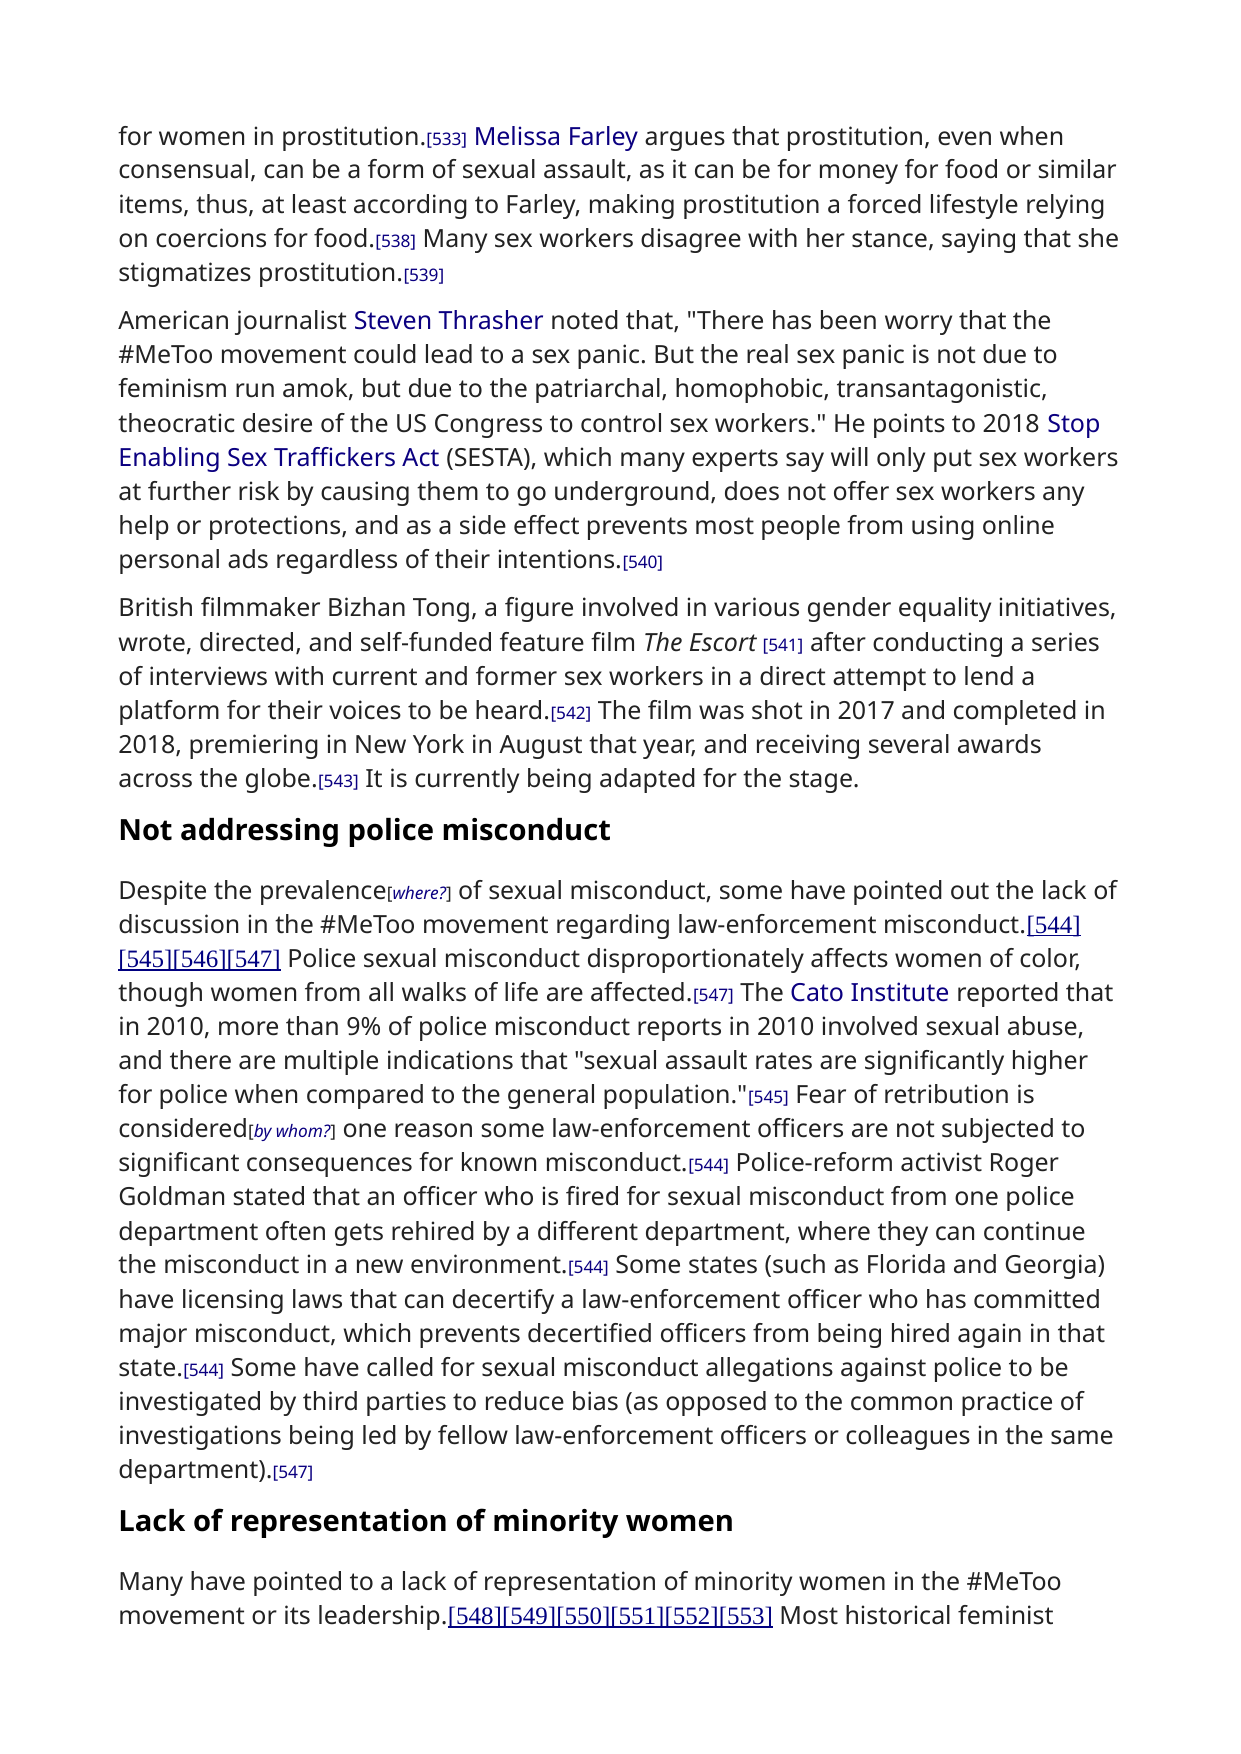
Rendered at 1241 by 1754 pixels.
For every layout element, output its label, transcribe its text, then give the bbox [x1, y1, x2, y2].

text Despite the prevalence[where?] of sexual misconduct, some have pointed out the lack of discussion in the #MeToo movement regarding law-enforcement misconduct.[544][545][546][547] Police sexual misconduct disproportionately affects women of color, though women from all walks of life are affected.[547] The Cato Institute reported that in 2010, more than 9% of police misconduct reports in 2010 involved sexual abuse, and there are multiple indications that "sexual assault rates are significantly higher for police when compared to the general population."[545] Fear of retribution is considered[by whom?] one reason some law-enforcement officers are not subjected to significant consequences for known misconduct.[544] Police-reform activist Roger Goldman stated that an officer who is fired for sexual misconduct from one police department often gets rehired by a different department, where they can continue the misconduct in a new environment.[544] Some states (such as Florida and Georgia) have licensing laws that can decertify a law-enforcement officer who has committed major misconduct, which prevents decertified officers from being hired again in that state.[544] Some have called for sexual misconduct allegations against police to be investigated by third parties to reduce bias (as opposed to the common practice of investigations being led by fellow law-enforcement officers or colleagues in the same department).[547] [118, 872, 1122, 1486]
text American journalist Steven Thrasher noted that, "There has been worry that the #MeToo movement could lead to a sex panic. But the real sex panic is not due to feminism run amok, but due to the patriarchal, homophobic, transantagonistic, theocratic desire of the US Congress to control sex workers." He points to 2018 Stop Enabling Sex Traffickers Act (SESTA), which many experts say will only put sex workers at further risk by causing them to go underground, does not offer sex workers any help or protections, and as a side effect prevents most people from using online personal ads regardless of their intentions.[540] [118, 303, 1122, 576]
subtitle Not addressing police misconduct [118, 809, 1122, 849]
text Many have pointed to a lack of representation of minority women in the #MeToo movement or its leadership.[548][549][550][551][552][553] Most historical feminist [118, 1564, 1122, 1632]
text for women in prostitution.[533] Melissa Farley argues that prostitution, even when consensual, can be a form of sexual assault, as it can be for money for food or similar items, thus, at least according to Farley, making prostitution a forced lifestyle relying on coercions for food.[538] Many sex workers disagree with her stance, saying that she stigmatizes prostitution.[539] [118, 118, 1122, 288]
subtitle Lack of representation of minority women [118, 1500, 1122, 1540]
text British filmmaker Bizhan Tong, a figure involved in various gender equality initiatives, wrote, directed, and self-funded feature film The Escort [541] after conducting a series of interviews with current and former sex workers in a direct attempt to lend a platform for their voices to be heard.[542] The film was shot in 2017 and completed in 2018, premiering in New York in August that year, and receiving several awards across the globe.[543] It is currently being adapted for the stage. [118, 590, 1122, 794]
